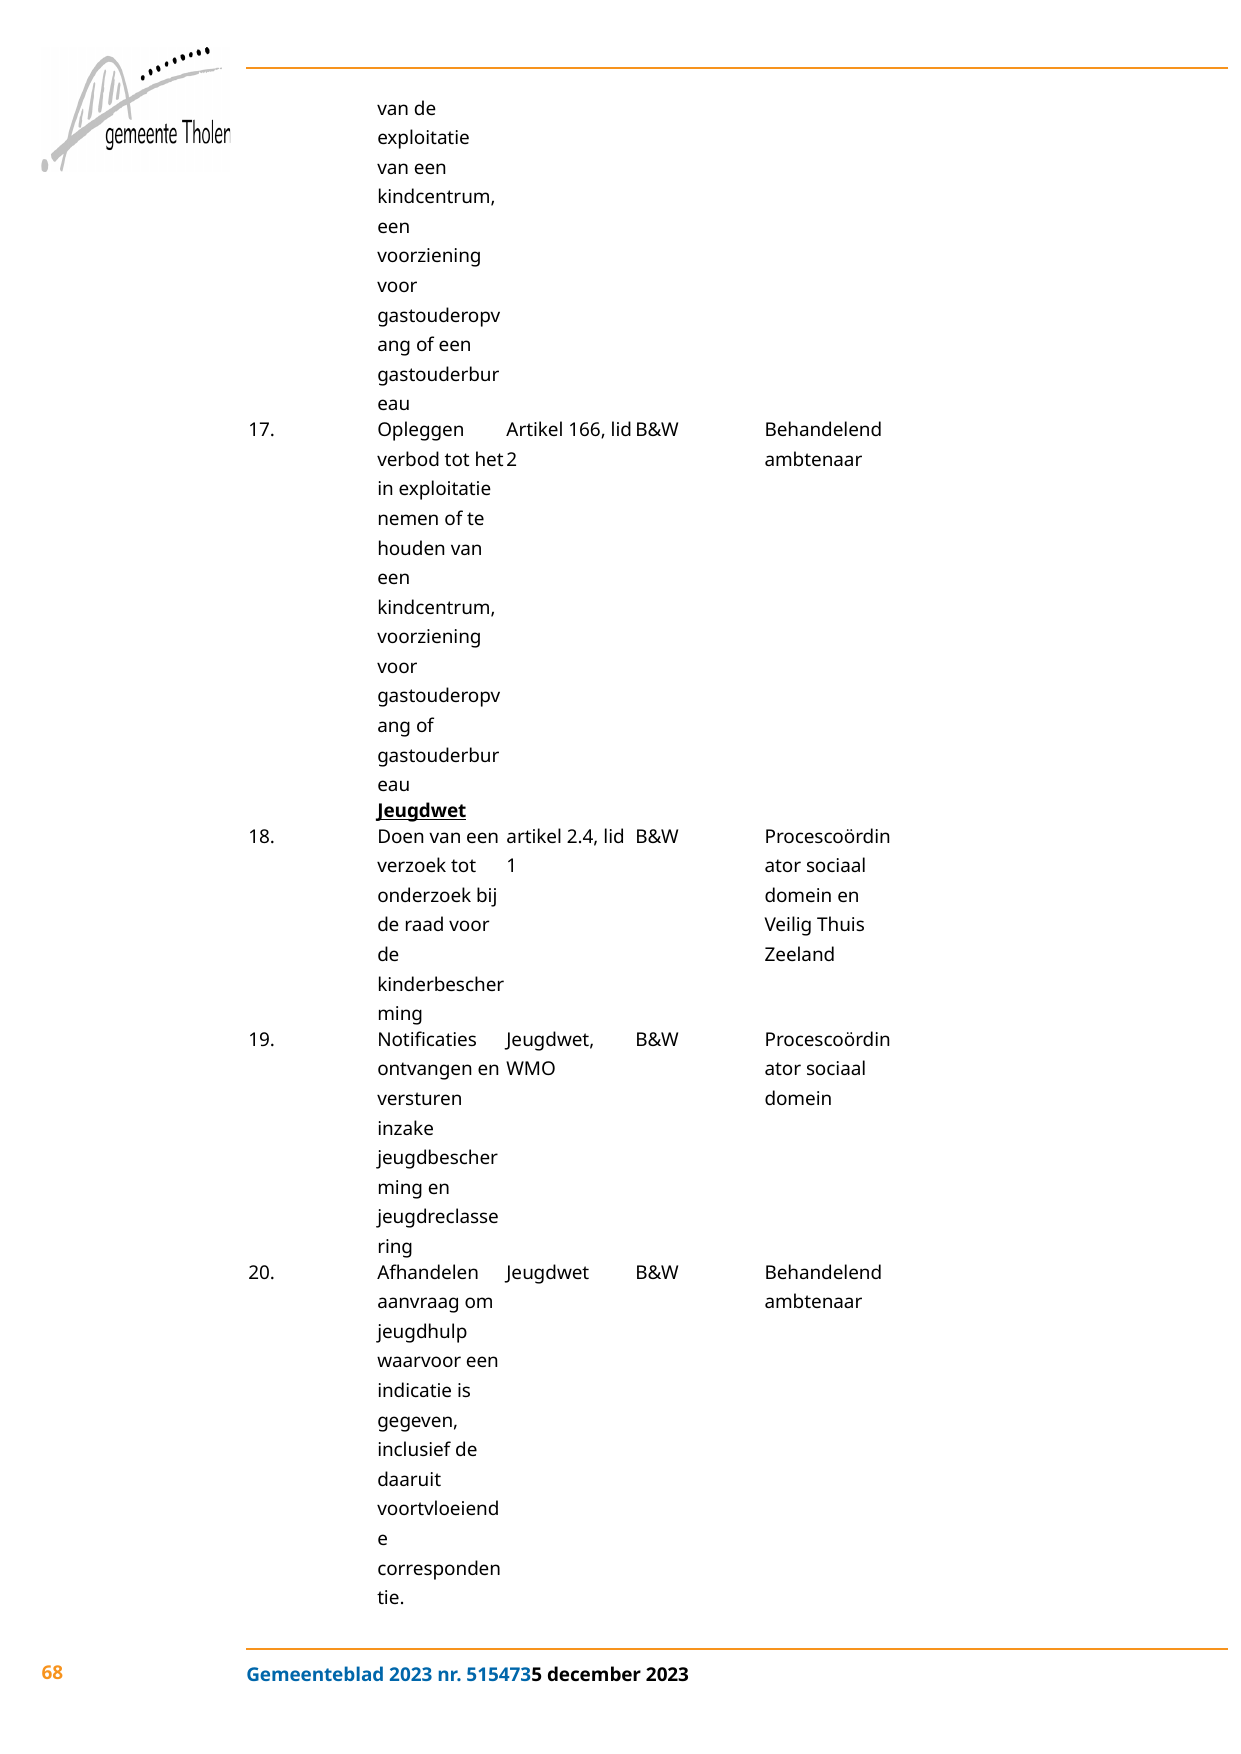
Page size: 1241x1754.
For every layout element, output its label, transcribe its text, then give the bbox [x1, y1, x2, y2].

table_cell 17. [248, 416, 377, 797]
table_cell [894, 1026, 1022, 1259]
table_cell [506, 797, 635, 823]
table_cell Opleggen verbod tot het in exploitatie nemen of te houden van een kindcentrum, voorziening voor gastouderopvang of gastouderbureau [377, 416, 506, 797]
table_cell Behandelend ambtenaar [764, 1259, 893, 1610]
table_cell 20. [248, 1259, 377, 1610]
table_cell Jeugdwet [506, 1259, 635, 1610]
table_cell [506, 95, 635, 416]
table_cell B&W [635, 1026, 764, 1259]
picture [41, 47, 231, 172]
table_cell [894, 1259, 1022, 1610]
table_cell [894, 823, 1022, 1026]
table_cell Procescoördinator sociaal domein [764, 1026, 893, 1259]
table_cell B&W [635, 1259, 764, 1610]
table_cell Artikel 166, lid 2 [506, 416, 635, 797]
table_cell B&W [635, 823, 764, 1026]
table_cell Jeugdwet, WMO [506, 1026, 635, 1259]
table_cell [248, 95, 377, 416]
table_cell [635, 95, 764, 416]
table_cell [764, 797, 893, 823]
table_cell van de exploitatie van een kindcentrum, een voorziening voor gastouderopvang of een gastouderbureau [377, 95, 506, 416]
table_cell [764, 95, 893, 416]
table_cell artikel 2.4, lid 1 [506, 823, 635, 1026]
table_cell [248, 797, 377, 823]
table_cell Afhandelen aanvraag om jeugdhulp waarvoor een indicatie is gegeven, inclusief de daaruit voortvloeiende correspondentie. [377, 1259, 506, 1610]
table_cell B&W [635, 416, 764, 797]
table_cell [894, 95, 1022, 416]
table_cell Behandelend ambtenaar [764, 416, 893, 797]
table_cell 18. [248, 823, 377, 1026]
table_cell Doen van een verzoek tot onderzoek bij de raad voor de kinderbescherming [377, 823, 506, 1026]
table_cell Jeugdwet [377, 797, 506, 823]
table_cell [635, 797, 764, 823]
table_cell [894, 797, 1022, 823]
table_cell 19. [248, 1026, 377, 1259]
table_cell Procescoördinator sociaal domein en Veilig Thuis Zeeland [764, 823, 893, 1026]
table_cell Notificaties ontvangen en versturen inzake jeugdbescherming en jeugdreclassering [377, 1026, 506, 1259]
table_cell [894, 416, 1022, 797]
